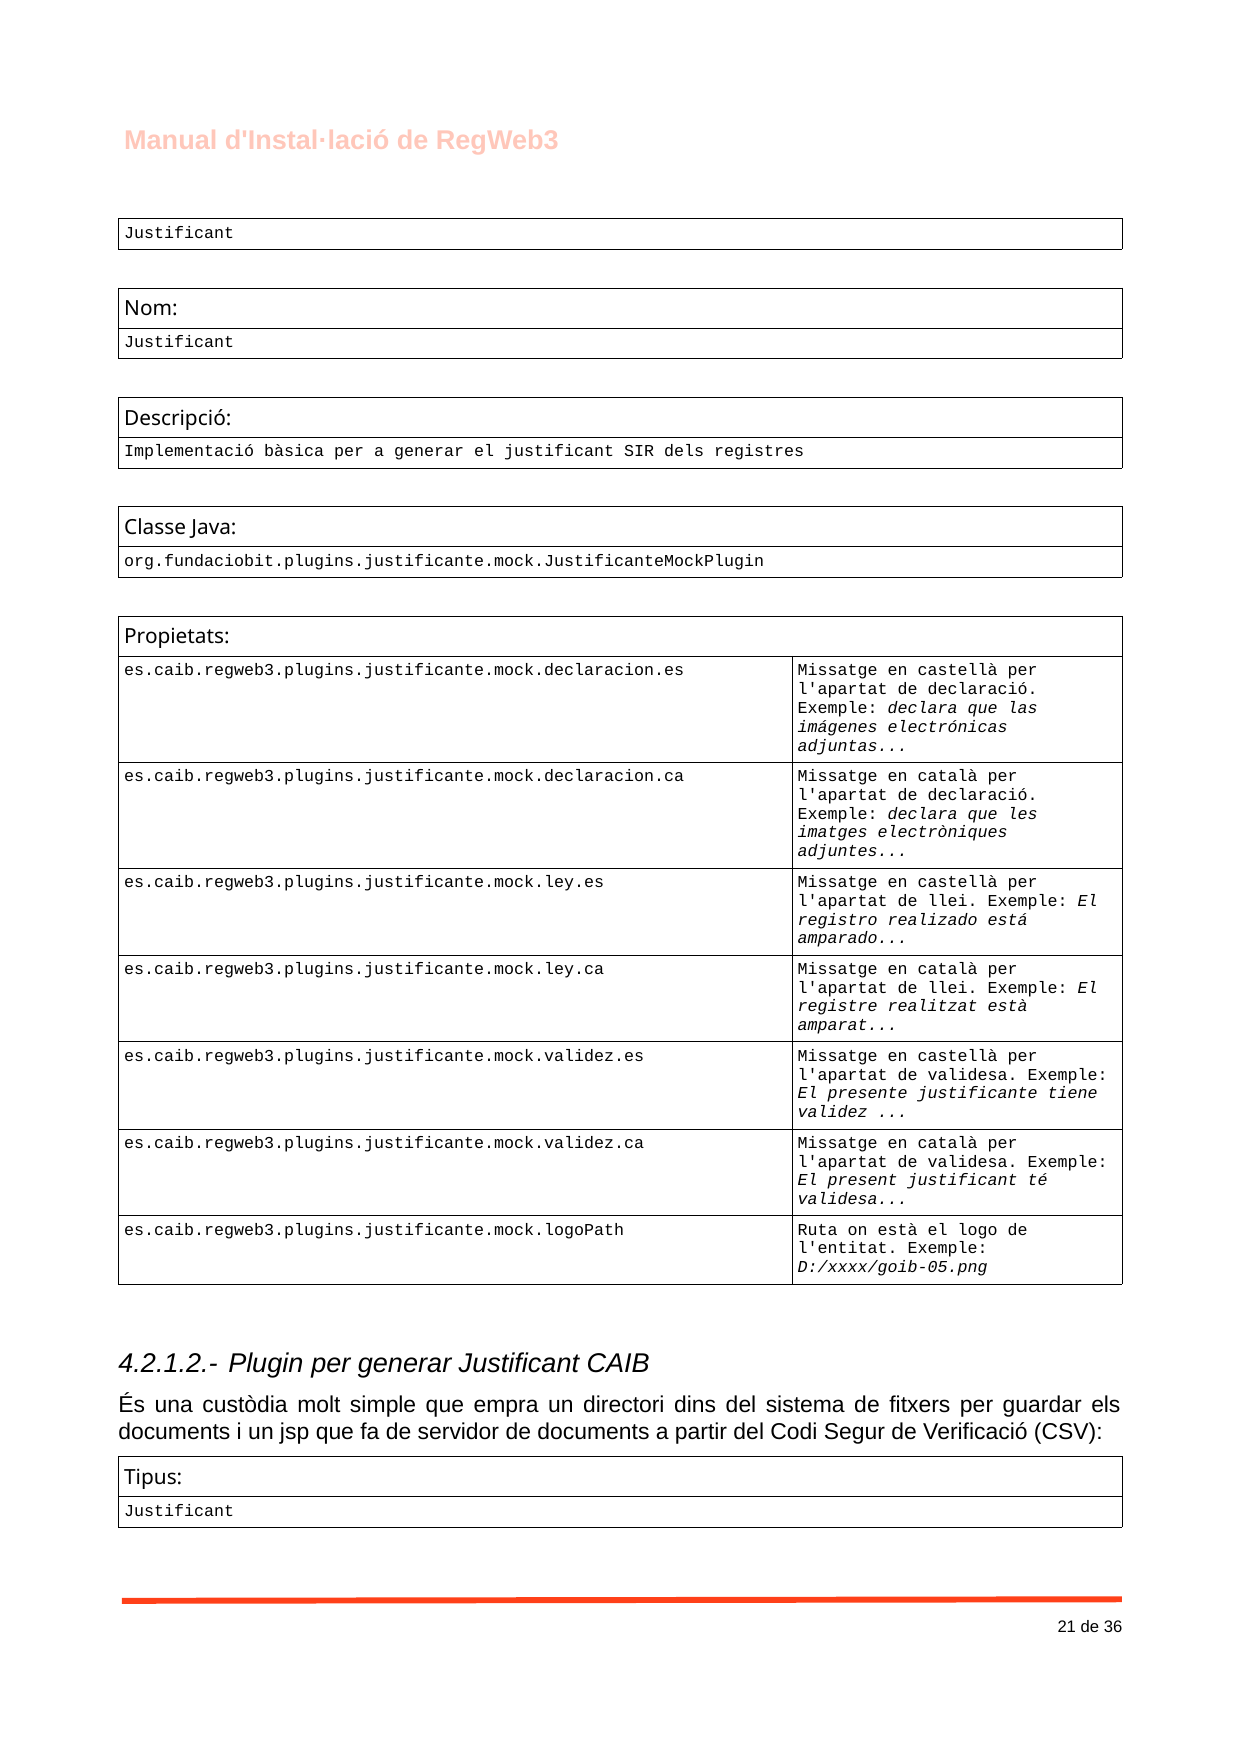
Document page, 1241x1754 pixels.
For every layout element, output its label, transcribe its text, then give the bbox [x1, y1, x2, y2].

table_cell Justificant [119, 219, 1122, 249]
table_cell es.caib.regweb3.plugins.justificante.mock.declaracion.ca [119, 763, 792, 867]
table_cell es.caib.regweb3.plugins.justificante.mock.validez.ca [119, 1130, 792, 1215]
table_cell es.caib.regweb3.plugins.justificante.mock.ley.es [119, 869, 792, 954]
table_header Descripció: [119, 398, 1122, 437]
table_cell Missatge en castellà per l'apartat de llei. Exemple: El registro realizado está amparado... [793, 869, 1122, 954]
table_cell Justificant [119, 329, 1122, 358]
table_cell Missatge en castellà per l'apartat de declaració. Exemple: declara que las imágenes electrónicas adjuntas... [793, 657, 1122, 762]
table_cell Ruta on està el logo de l'entitat. Exemple: D:/xxxx/goib-05.png [793, 1216, 1122, 1283]
table_cell es.caib.regweb3.plugins.justificante.mock.declaracion.es [119, 657, 792, 762]
table_cell Justificant [119, 1497, 1122, 1527]
table_cell es.caib.regweb3.plugins.justificante.mock.logoPath [119, 1216, 792, 1283]
table_cell Missatge en castellà per l'apartat de validesa. Exemple: El presente justificante tiene validez ... [793, 1042, 1122, 1128]
table_cell Missatge en català per l'apartat de validesa. Exemple: El present justificant té validesa... [793, 1130, 1122, 1215]
text És una custòdia molt simple que empra un directori dins del sistema de fitxers per guardar els documents i un jsp que fa de servidor de documents a partir del Codi Segur de Verificació (CSV): [118, 1391, 1122, 1444]
table_cell Missatge en català per l'apartat de llei. Exemple: El registre realitzat està amparat... [793, 956, 1122, 1041]
table_cell org.fundaciobit.plugins.justificante.mock.JustificanteMockPlugin [119, 547, 1122, 577]
table_header Tipus: [119, 1457, 1122, 1496]
table_cell es.caib.regweb3.plugins.justificante.mock.ley.ca [119, 956, 792, 1041]
table_cell Missatge en català per l'apartat de declaració. Exemple: declara que les imatges electròniques adjuntes... [793, 763, 1122, 867]
table_cell Implementació bàsica per a generar el justificant SIR dels registres [119, 438, 1122, 467]
table_header Nom: [119, 289, 1122, 328]
table_cell es.caib.regweb3.plugins.justificante.mock.validez.es [119, 1042, 792, 1128]
table_header Classe Java: [119, 507, 1122, 546]
table_header Propietats: [119, 617, 1122, 656]
subtitle Plugin per generar Justificant CAIB [118, 1347, 1122, 1379]
